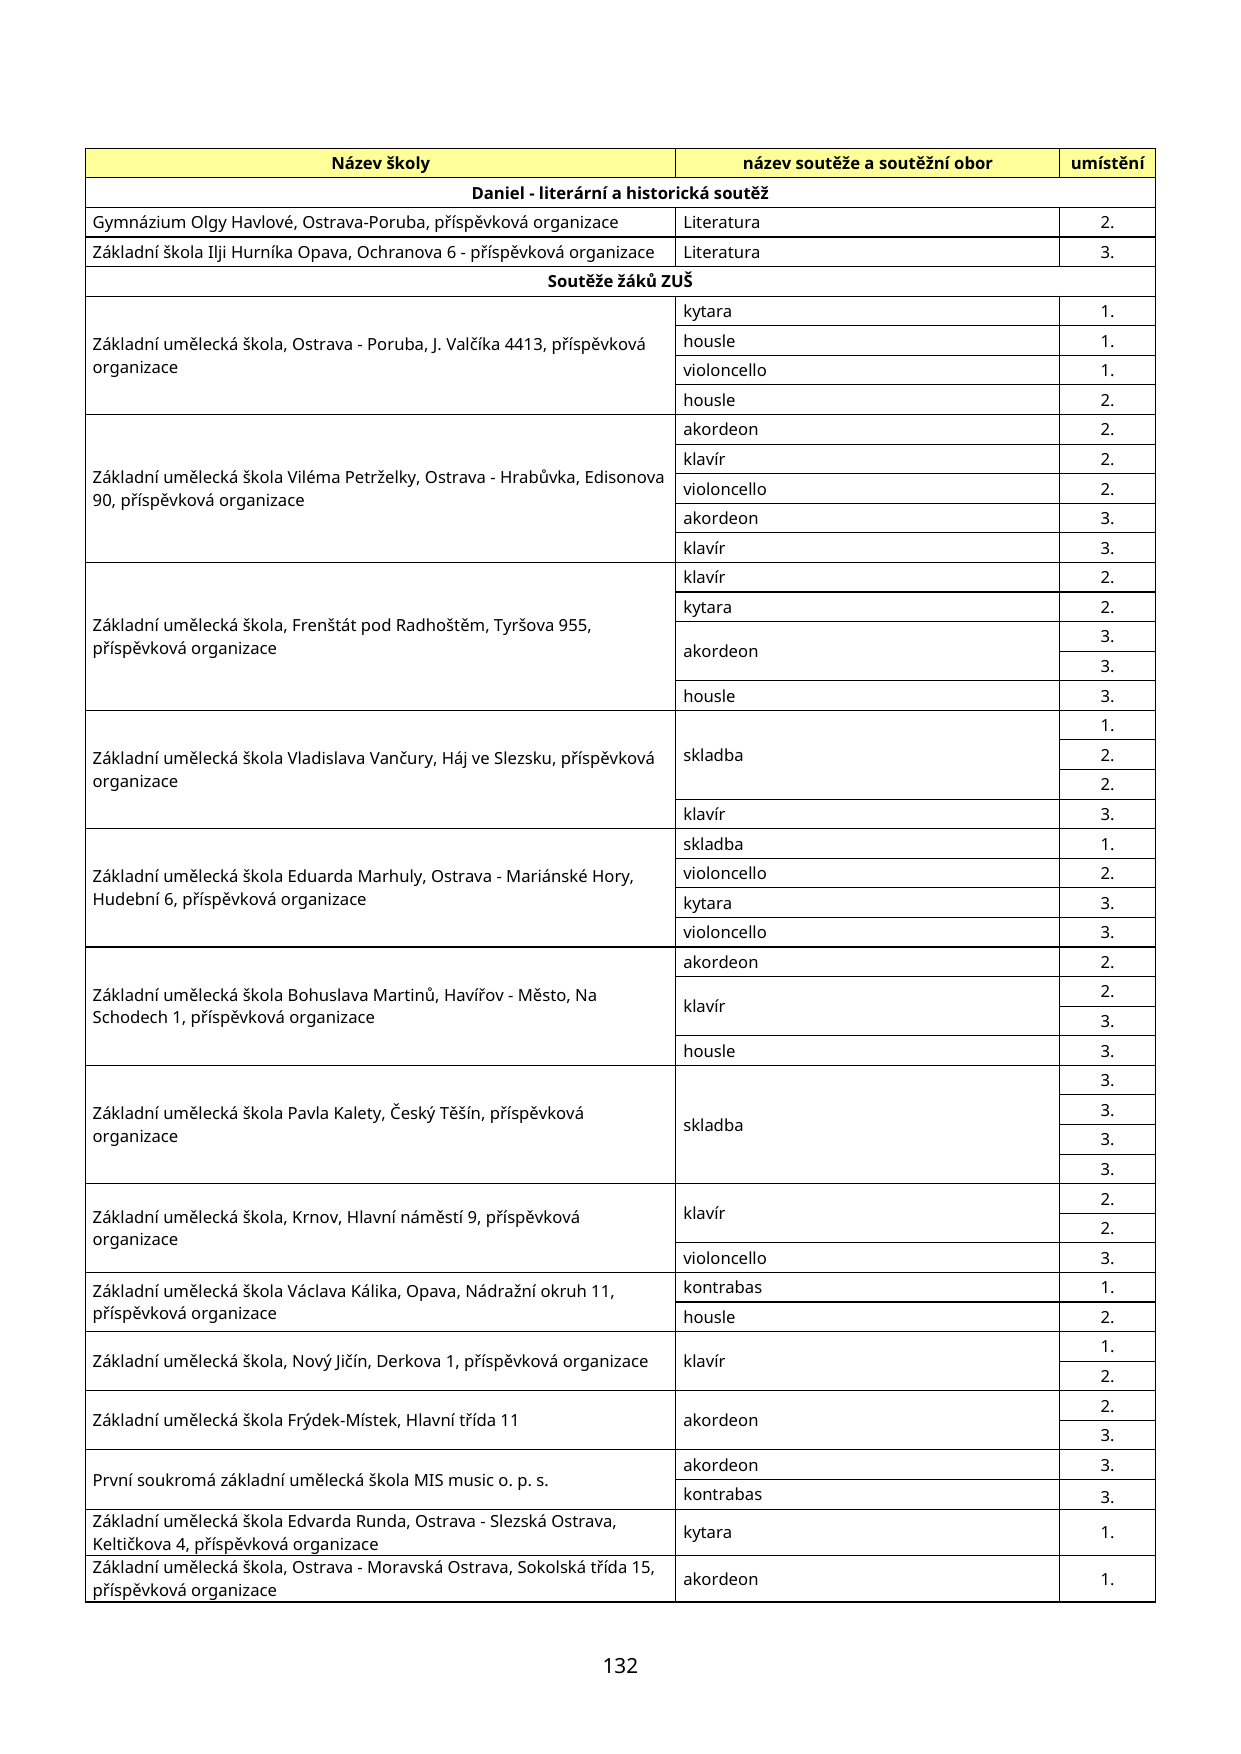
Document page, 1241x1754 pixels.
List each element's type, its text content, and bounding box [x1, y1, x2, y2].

table_cell 3. [1060, 1243, 1155, 1272]
table_cell Základní umělecká škola, Frenštát pod Radhoštěm, Tyršova 955, příspěvková organizace [86, 563, 675, 710]
table_cell Základní umělecká škola, Ostrava - Moravská Ostrava, Sokolská třída 15, příspěvková organizace [86, 1556, 675, 1601]
table_cell kontrabas [676, 1273, 1059, 1301]
table_cell akordeon [676, 622, 1059, 680]
table_header umístění [1060, 149, 1155, 177]
table_cell Základní umělecká škola Pavla Kalety, Český Těšín, příspěvková organizace [86, 1066, 675, 1183]
table_cell Soutěže žáků ZUŠ [86, 267, 1155, 296]
table_header název soutěže a soutěžní obor [676, 149, 1059, 177]
table_cell 1. [1060, 1556, 1155, 1601]
table_cell 2. [1060, 208, 1155, 236]
table_cell Základní umělecká škola Frýdek-Místek, Hlavní třída 11 [86, 1391, 675, 1449]
table_cell kytara [676, 1510, 1059, 1555]
table_cell Základní umělecká škola Edvarda Runda, Ostrava - Slezská Ostrava, Keltičkova 4, příspěvková organizace [86, 1510, 675, 1555]
table_cell 2. [1060, 563, 1155, 591]
table_cell violoncello [676, 356, 1059, 384]
table_cell 2. [1060, 385, 1155, 414]
table_cell violoncello [676, 918, 1059, 946]
table_cell 3. [1060, 533, 1155, 562]
table_cell skladba [676, 829, 1059, 858]
table_cell klavír [676, 445, 1059, 473]
table_header Název školy [86, 149, 675, 177]
table_cell 2. [1060, 415, 1155, 443]
table_cell 1. [1060, 711, 1155, 739]
table_cell housle [676, 1036, 1059, 1065]
table_cell 1. [1060, 297, 1155, 325]
table_cell 2. [1060, 1391, 1155, 1420]
table_cell 2. [1060, 1362, 1155, 1390]
table_cell 3. [1060, 1421, 1155, 1449]
table_cell Literatura [676, 238, 1059, 266]
table_cell 3. [1060, 1155, 1155, 1183]
table_cell 1. [1060, 356, 1155, 384]
table_cell 3. [1060, 238, 1155, 266]
table_cell klavír [676, 800, 1059, 828]
table_cell akordeon [676, 1391, 1059, 1449]
table_cell violoncello [676, 859, 1059, 887]
table_cell 2. [1060, 770, 1155, 798]
table_cell 3. [1060, 1007, 1155, 1035]
table_cell akordeon [676, 1450, 1059, 1479]
table_cell 1. [1060, 1510, 1155, 1555]
table_cell 3. [1060, 1095, 1155, 1124]
table_cell 2. [1060, 474, 1155, 503]
table_cell 2. [1060, 859, 1155, 887]
table_cell housle [676, 326, 1059, 355]
table_cell Základní umělecká škola Václava Kálika, Opava, Nádražní okruh 11, příspěvková organizace [86, 1273, 675, 1331]
table_cell skladba [676, 1066, 1059, 1183]
table_cell 2. [1060, 1184, 1155, 1213]
table_cell 3. [1060, 800, 1155, 828]
table_cell klavír [676, 1184, 1059, 1242]
table_cell 2. [1060, 948, 1155, 976]
table_cell Základní umělecká škola, Nový Jičín, Derkova 1, příspěvková organizace [86, 1332, 675, 1390]
table_cell akordeon [676, 1556, 1059, 1601]
table_cell klavír [676, 1332, 1059, 1390]
table_cell 2. [1060, 1214, 1155, 1242]
table_cell 3. [1060, 1450, 1155, 1479]
table_cell housle [676, 385, 1059, 414]
table_cell 3. [1060, 504, 1155, 532]
table_cell Základní umělecká škola Bohuslava Martinů, Havířov - Město, Na Schodech 1, příspěvková organizace [86, 948, 675, 1065]
table_cell violoncello [676, 1243, 1059, 1272]
table_cell První soukromá základní umělecká škola MIS music o. p. s. [86, 1450, 675, 1508]
table_cell 1. [1060, 326, 1155, 355]
table_cell Základní umělecká škola, Krnov, Hlavní náměstí 9, příspěvková organizace [86, 1184, 675, 1272]
table_cell housle [676, 1303, 1059, 1331]
table_cell 1. [1060, 1273, 1155, 1301]
table_cell 3. [1060, 681, 1155, 710]
table_cell Základní umělecká škola Viléma Petrželky, Ostrava - Hrabůvka, Edisonova 90, příspěvková organizace [86, 415, 675, 562]
table_cell akordeon [676, 415, 1059, 443]
table_cell Základní škola Ilji Hurníka Opava, Ochranova 6 - příspěvková organizace [86, 238, 675, 266]
table_cell 2. [1060, 740, 1155, 769]
table_cell housle [676, 681, 1059, 710]
table_cell 3. [1060, 1125, 1155, 1153]
table_cell 2. [1060, 1303, 1155, 1331]
table_cell kontrabas [676, 1480, 1059, 1508]
table_cell 3. [1060, 622, 1155, 651]
table_cell 3. [1060, 1480, 1155, 1508]
table_cell 1. [1060, 1332, 1155, 1361]
table_cell 2. [1060, 445, 1155, 473]
table_cell kytara [676, 297, 1059, 325]
table_cell kytara [676, 888, 1059, 917]
table_cell Literatura [676, 208, 1059, 236]
table_cell klavír [676, 533, 1059, 562]
table_cell 3. [1060, 1036, 1155, 1065]
table_cell 1. [1060, 829, 1155, 858]
table_cell Základní umělecká škola Eduarda Marhuly, Ostrava - Mariánské Hory, Hudební 6, příspěvková organizace [86, 829, 675, 946]
table_cell 3. [1060, 918, 1155, 946]
table_cell akordeon [676, 948, 1059, 976]
table_cell 3. [1060, 1066, 1155, 1094]
table_cell 2. [1060, 977, 1155, 1006]
table_cell kytara [676, 593, 1059, 621]
table_cell klavír [676, 977, 1059, 1035]
table_cell Základní umělecká škola Vladislava Vančury, Háj ve Slezsku, příspěvková organizace [86, 711, 675, 828]
table_cell akordeon [676, 504, 1059, 532]
table_cell violoncello [676, 474, 1059, 503]
table_cell 2. [1060, 593, 1155, 621]
table_cell Gymnázium Olgy Havlové, Ostrava-Poruba, příspěvková organizace [86, 208, 675, 236]
table_cell 3. [1060, 888, 1155, 917]
table_cell Daniel - literární a historická soutěž [86, 178, 1155, 207]
table_cell Základní umělecká škola, Ostrava - Poruba, J. Valčíka 4413, příspěvková organizace [86, 297, 675, 414]
table_cell 3. [1060, 652, 1155, 680]
table_cell skladba [676, 711, 1059, 798]
table_cell klavír [676, 563, 1059, 591]
